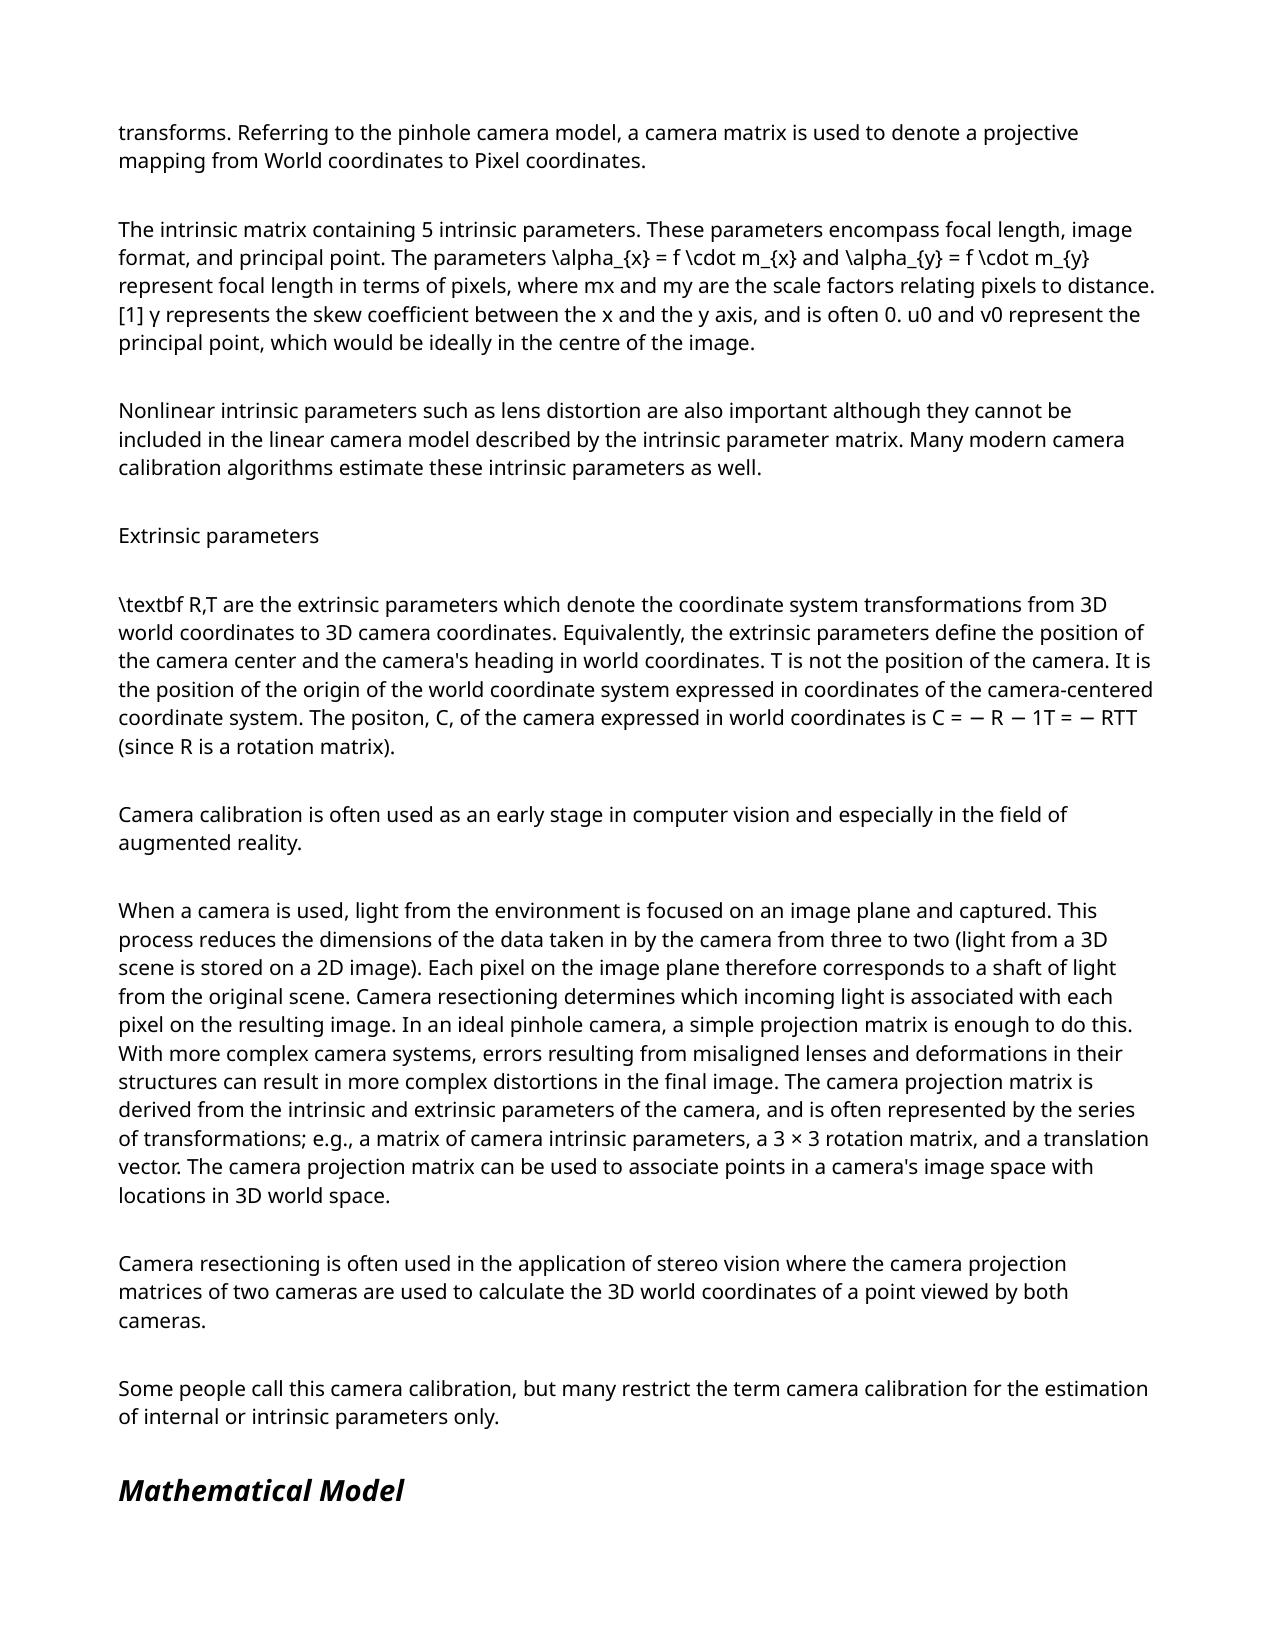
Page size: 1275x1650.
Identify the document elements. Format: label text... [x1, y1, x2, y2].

text Mathematical Model [118, 1471, 1157, 1510]
text Camera calibration is often used as an early stage in computer vision and especially in the field of augmented reality. [118, 800, 1157, 857]
text The intrinsic matrix containing 5 intrinsic parameters. These parameters encompass focal length, image format, and principal point. The parameters \alpha_{x} = f \cdot m_{x} and \alpha_{y} = f \cdot m_{y} represent focal length in terms of pixels, where mx and my are the scale factors relating pixels to distance. [1] γ represents the skew coefficient between the x and the y axis, and is often 0. u0 and v0 represent the principal point, which would be ideally in the centre of the image. [118, 215, 1157, 357]
text Extrinsic parameters [118, 522, 1157, 550]
text Camera resectioning is often used in the application of stereo vision where the camera projection matrices of two cameras are used to calculate the 3D world coordinates of a point viewed by both cameras. [118, 1249, 1157, 1334]
text Nonlinear intrinsic parameters such as lens distortion are also important although they cannot be included in the linear camera model described by the intrinsic parameter matrix. Many modern camera calibration algorithms estimate these intrinsic parameters as well. [118, 397, 1157, 482]
text When a camera is used, light from the environment is focused on an image plane and captured. This process reduces the dimensions of the data taken in by the camera from three to two (light from a 3D scene is stored on a 2D image). Each pixel on the image plane therefore corresponds to a shaft of light from the original scene. Camera resectioning determines which incoming light is associated with each pixel on the resulting image. In an ideal pinhole camera, a simple projection matrix is enough to do this. With more complex camera systems, errors resulting from misaligned lenses and deformations in their structures can result in more complex distortions in the final image. The camera projection matrix is derived from the intrinsic and extrinsic parameters of the camera, and is often represented by the series of transformations; e.g., a matrix of camera intrinsic parameters, a 3 × 3 rotation matrix, and a translation vector. The camera projection matrix can be used to associate points in a camera's image space with locations in 3D world space. [118, 897, 1157, 1209]
text transforms. Referring to the pinhole camera model, a camera matrix is used to denote a projective mapping from World coordinates to Pixel coordinates. [118, 118, 1157, 175]
text \textbf R,T are the extrinsic parameters which denote the coordinate system transformations from 3D world coordinates to 3D camera coordinates. Equivalently, the extrinsic parameters define the position of the camera center and the camera's heading in world coordinates. T is not the position of the camera. It is the position of the origin of the world coordinate system expressed in coordinates of the camera-centered coordinate system. The positon, C, of the camera expressed in world coordinates is C = − R − 1T = − RTT (since R is a rotation matrix). [118, 590, 1157, 760]
text Some people call this camera calibration, but many restrict the term camera calibration for the estimation of internal or intrinsic parameters only. [118, 1374, 1157, 1431]
